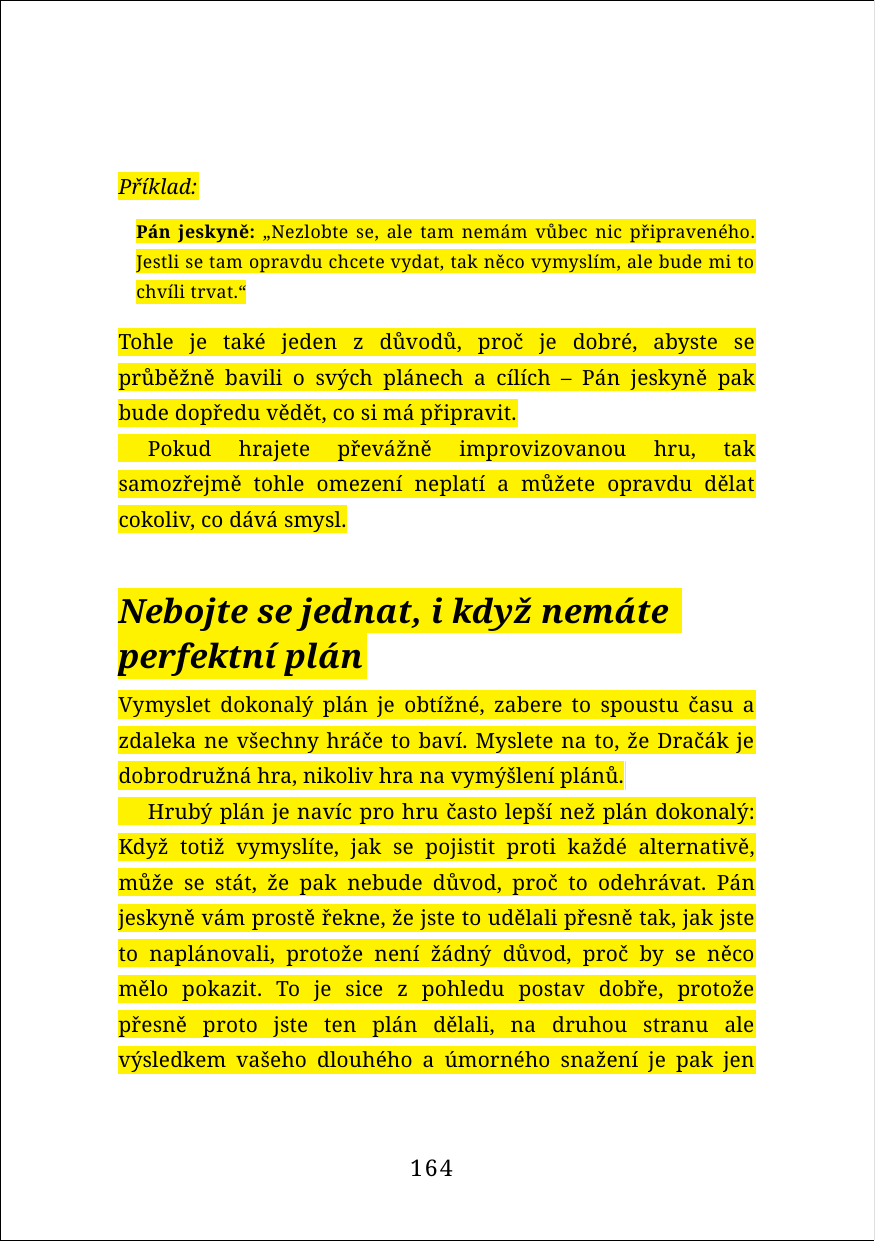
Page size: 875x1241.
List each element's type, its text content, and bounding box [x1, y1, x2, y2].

text Vymyslet dokonalý plán je obtížné, zabere to spoustu času a zdaleka ne všechny hráče to baví. Myslete na to, že Dračák je dobrodružná hra, nikoliv hra na vymýšlení plánů. Hrubý plán je navíc pro hru často lepší než plán dokonalý: Když totiž vymyslíte, jak se pojistit proti každé alternativě, může se stát, že pak nebude důvod, proč to odehrávat. Pán jeskyně vám prostě řekne, že jste to udělali přesně tak, jak jste to naplánovali, protože není žádný důvod, proč by se něco mělo pokazit. To je sice z pohledu postav dobře, protože přesně proto jste ten plán dělali, na druhou stranu ale výsledkem vašeho dlouhého a úmorného snažení je pak jen [118, 690, 756, 1074]
text Tohle je také jeden z důvodů, proč je dobré, abyste se průběžně bavili o svých plánech a cílích – Pán jeskyně pak bude dopředu vědět, co si má připravit. Pokud hrajete převážně improvizovanou hru, tak samozřejmě tohle omezení neplatí a můžete opravdu dělat cokoliv, co dává smysl. [118, 327, 756, 533]
subtitle Nebojte se jednat, i když nemáte perfektní plán [118, 588, 756, 679]
text Pán jeskyně: „Nezlobte se, ale tam nemám vůbec nic připraveného. Jestli se tam opravdu chcete vydat, tak něco vymyslím, ale bude mi to chvíli trvat.“ [136, 219, 756, 304]
text Příklad: [118, 172, 756, 200]
